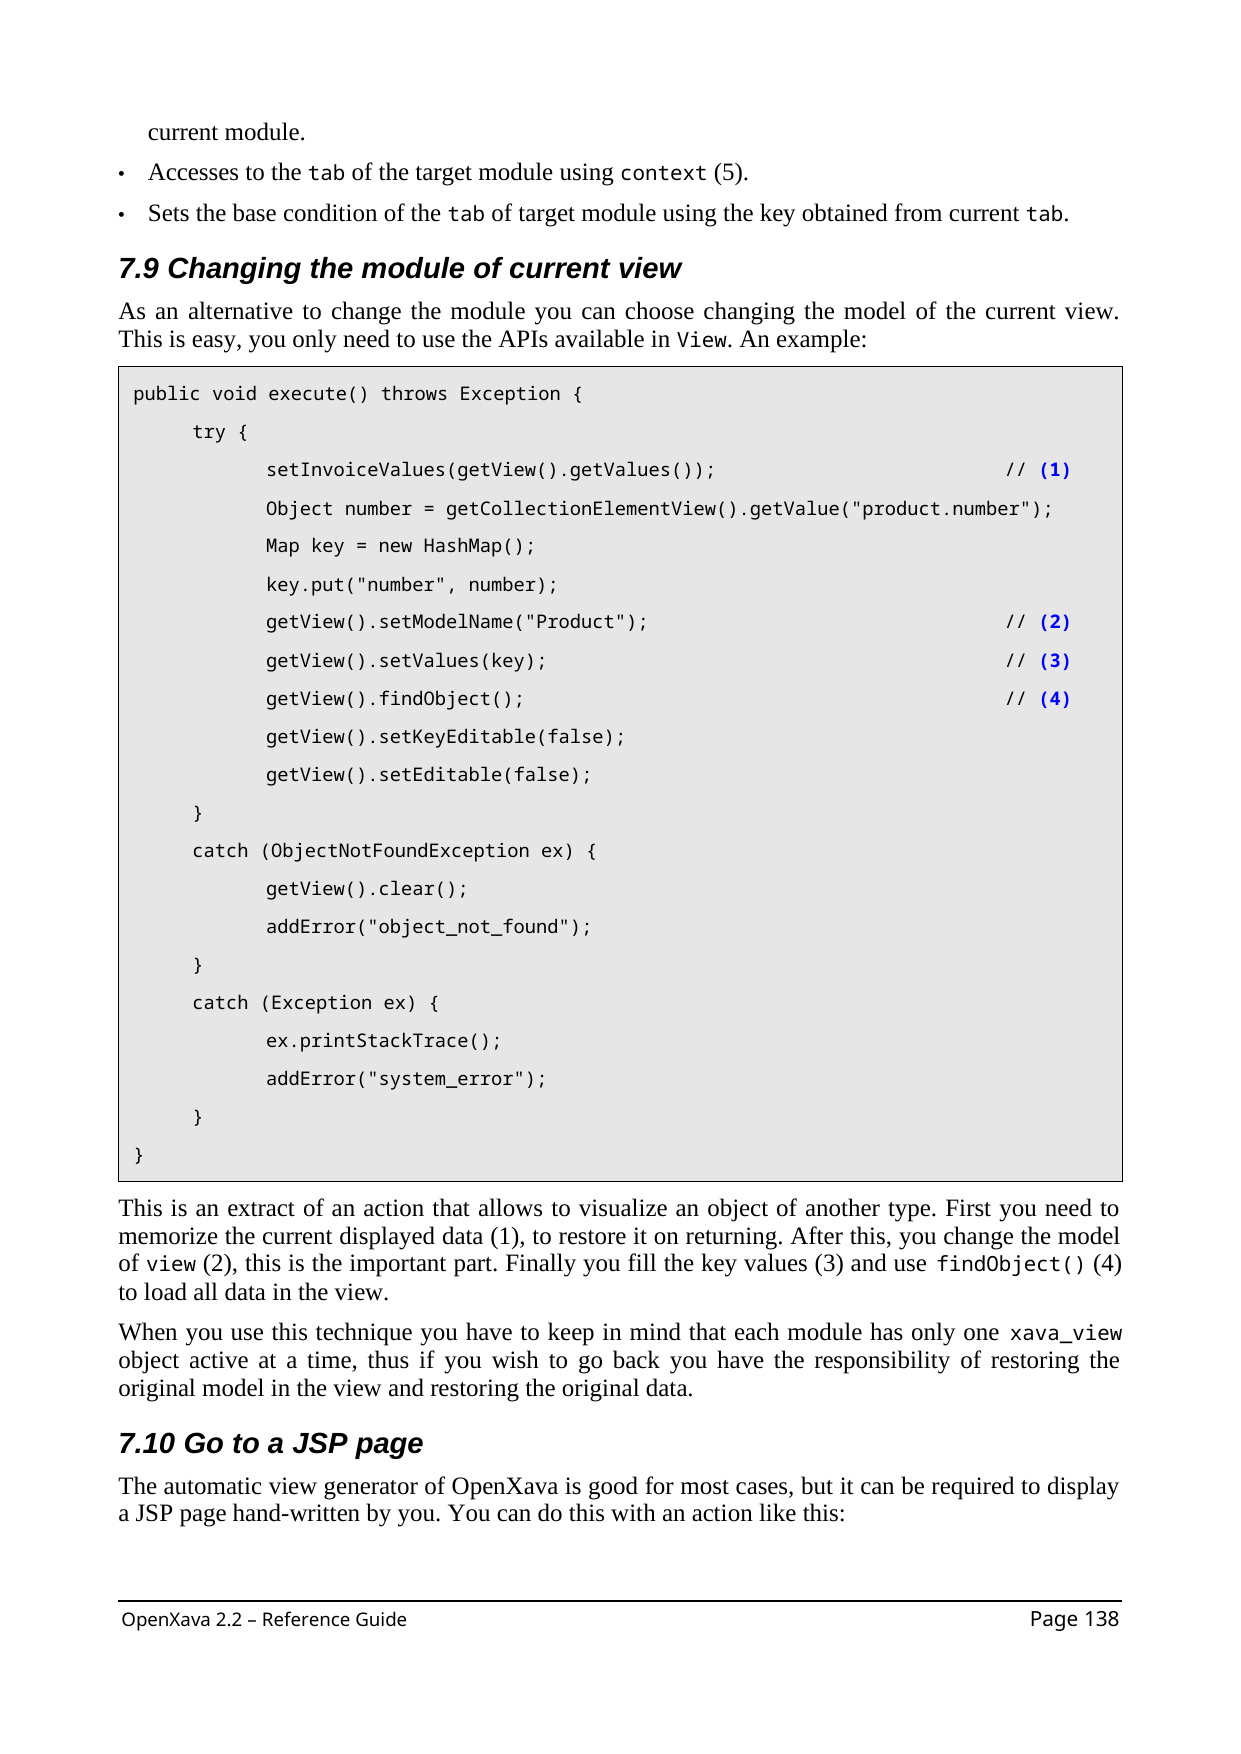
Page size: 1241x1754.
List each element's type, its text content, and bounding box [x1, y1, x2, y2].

text getView().clear(); [119, 860, 1122, 898]
text ex.printStackTrace(); [119, 1012, 1122, 1050]
text public void execute() throws Exception { [119, 367, 1122, 404]
text This is an extract of an action that allows to visualize an object of another type. First you need to memorize the current displayed data (1), to restore it on returning. After this, you change the model of view (2), this is the important part. Finally you fill the key values (3) and use findObject() (4) to load all data in the view. [118, 1194, 1122, 1306]
text getView().findObject(); // (4) [119, 670, 1122, 708]
text addError("object_not_found"); [119, 898, 1122, 936]
text getView().setEditable(false); [119, 746, 1122, 784]
text catch (ObjectNotFoundException ex) { [119, 822, 1122, 860]
text getView().setModelName("Product"); // (2) [119, 594, 1122, 632]
text The automatic view generator of OpenXava is good for most cases, but it can be required to display a JSP page hand-written by you. You can do this with an action like this: [118, 1472, 1122, 1527]
subtitle Go to a JSP page [118, 1427, 1122, 1459]
text } [119, 1088, 1122, 1126]
list Accesses to the tab of the target module using context (5). [118, 158, 1122, 187]
text } [119, 1126, 1122, 1181]
text Object number = getCollectionElementView().getValue("product.number"); [119, 480, 1122, 518]
text setInvoiceValues(getView().getValues()); // (1) [119, 442, 1122, 480]
text } [119, 784, 1122, 822]
text When you use this technique you have to keep in mind that each module has only one xava_view object active at a time, thus if you wish to go back you have the responsibility of restoring the original model in the view and restoring the original data. [118, 1318, 1122, 1402]
text As an alternative to change the module you can choose changing the model of the current view. This is easy, you only need to use the APIs available in View. An example: [118, 297, 1122, 353]
text addError("system_error"); [119, 1050, 1122, 1088]
text Map key = new HashMap(); [119, 518, 1122, 556]
text catch (Exception ex) { [119, 974, 1122, 1012]
text } [119, 936, 1122, 974]
list Sets the base condition of the tab of target module using the key obtained from current tab. [118, 199, 1122, 227]
text getView().setValues(key); // (3) [119, 632, 1122, 670]
subtitle Changing the module of current view [118, 252, 1122, 285]
list current module. [118, 118, 1122, 146]
text key.put("number", number); [119, 556, 1122, 594]
text getView().setKeyEditable(false); [119, 708, 1122, 746]
text try { [119, 404, 1122, 442]
